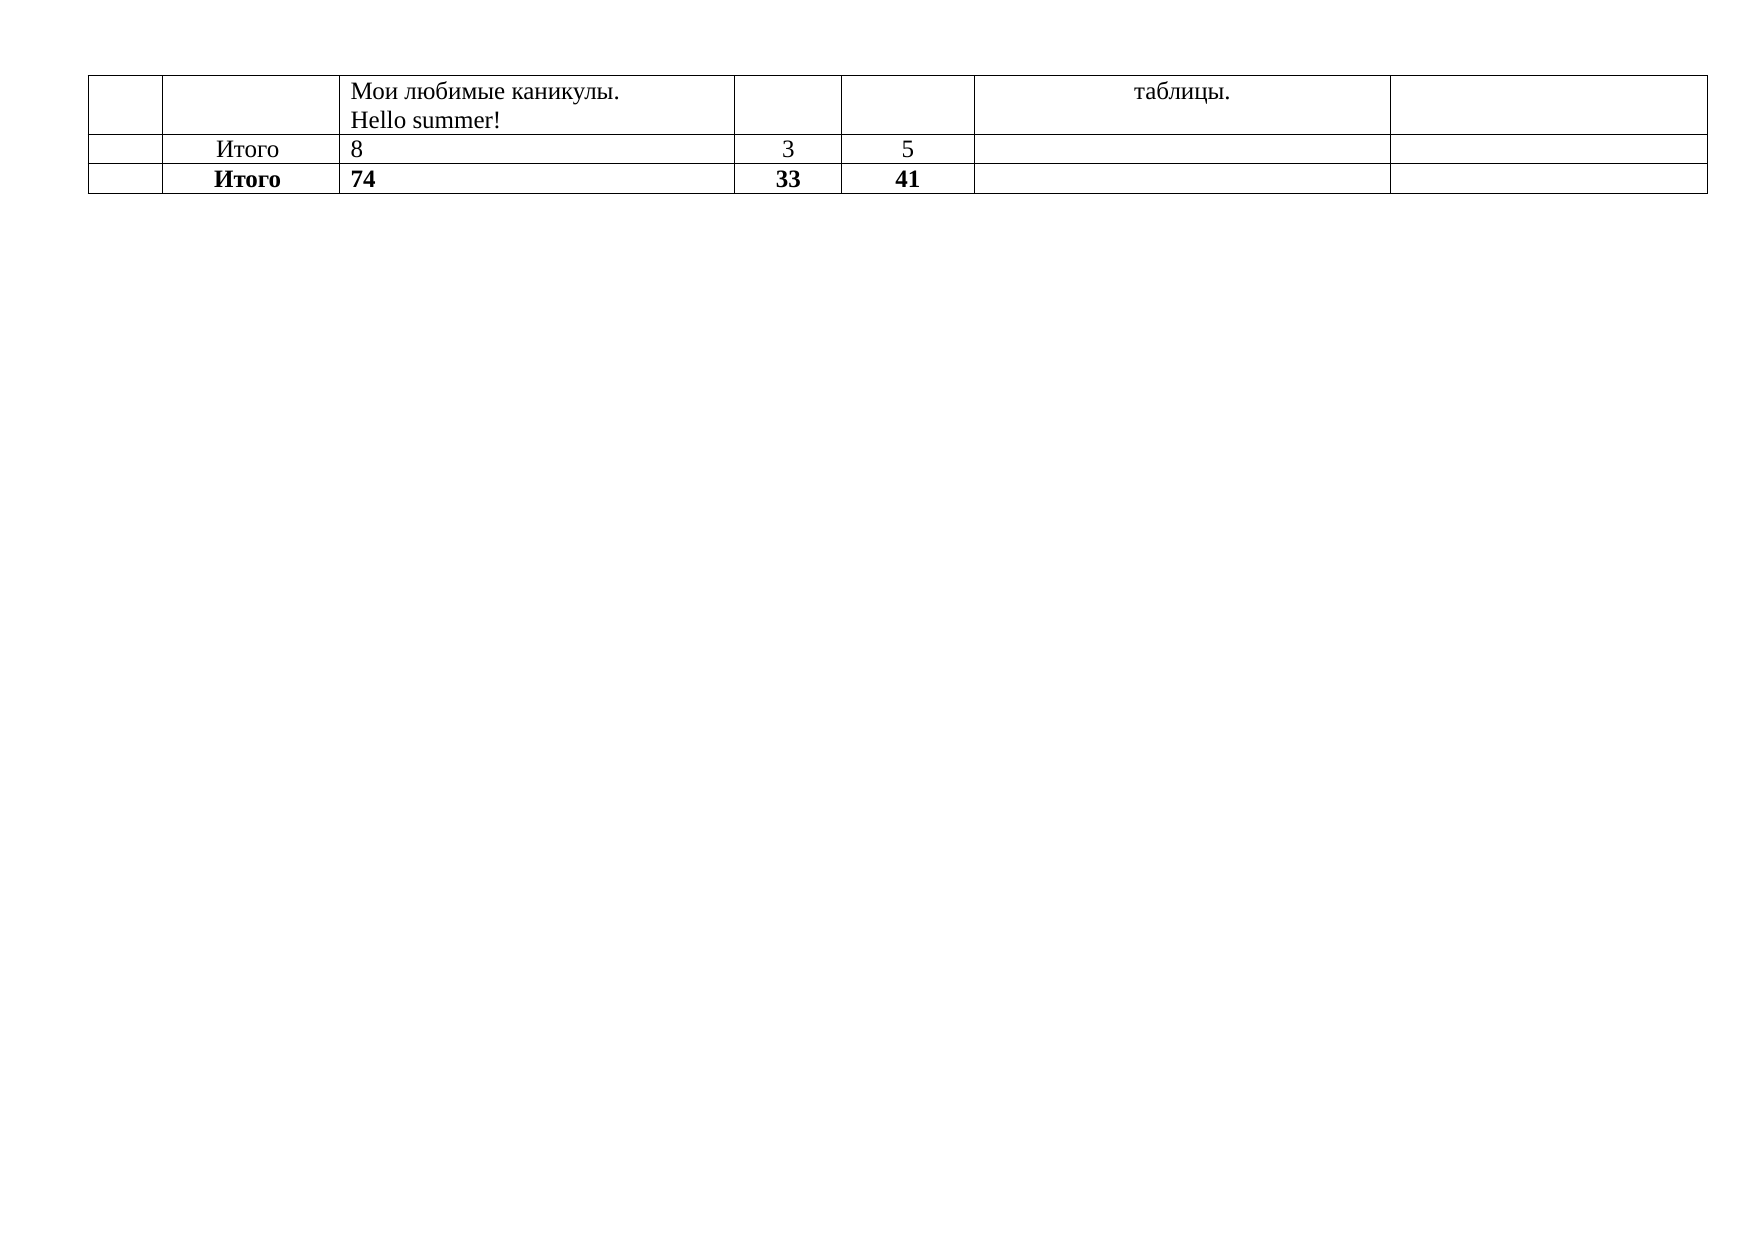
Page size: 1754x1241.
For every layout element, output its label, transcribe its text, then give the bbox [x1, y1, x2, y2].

table_cell 33 [735, 164, 841, 193]
table_cell [735, 76, 841, 133]
table_cell 41 [842, 164, 974, 193]
table_cell [1391, 135, 1707, 163]
table_cell [1391, 164, 1707, 193]
table_cell Итого [163, 135, 339, 163]
table_cell [975, 164, 1390, 193]
table_cell 74 [340, 164, 734, 193]
table_cell 3 [735, 135, 841, 163]
table_cell таблицы. [975, 76, 1390, 133]
table_cell [89, 135, 162, 163]
table_cell [163, 76, 339, 133]
table_cell 5 [842, 135, 974, 163]
table_cell [89, 76, 162, 133]
table_cell [975, 135, 1390, 163]
table_cell Итого [163, 164, 339, 193]
table_cell 8 [340, 135, 734, 163]
table_cell [1391, 76, 1707, 133]
table_cell Мои любимые каникулы. Hellо summer! [340, 76, 734, 133]
table_cell [89, 164, 162, 193]
table_cell [842, 76, 974, 133]
